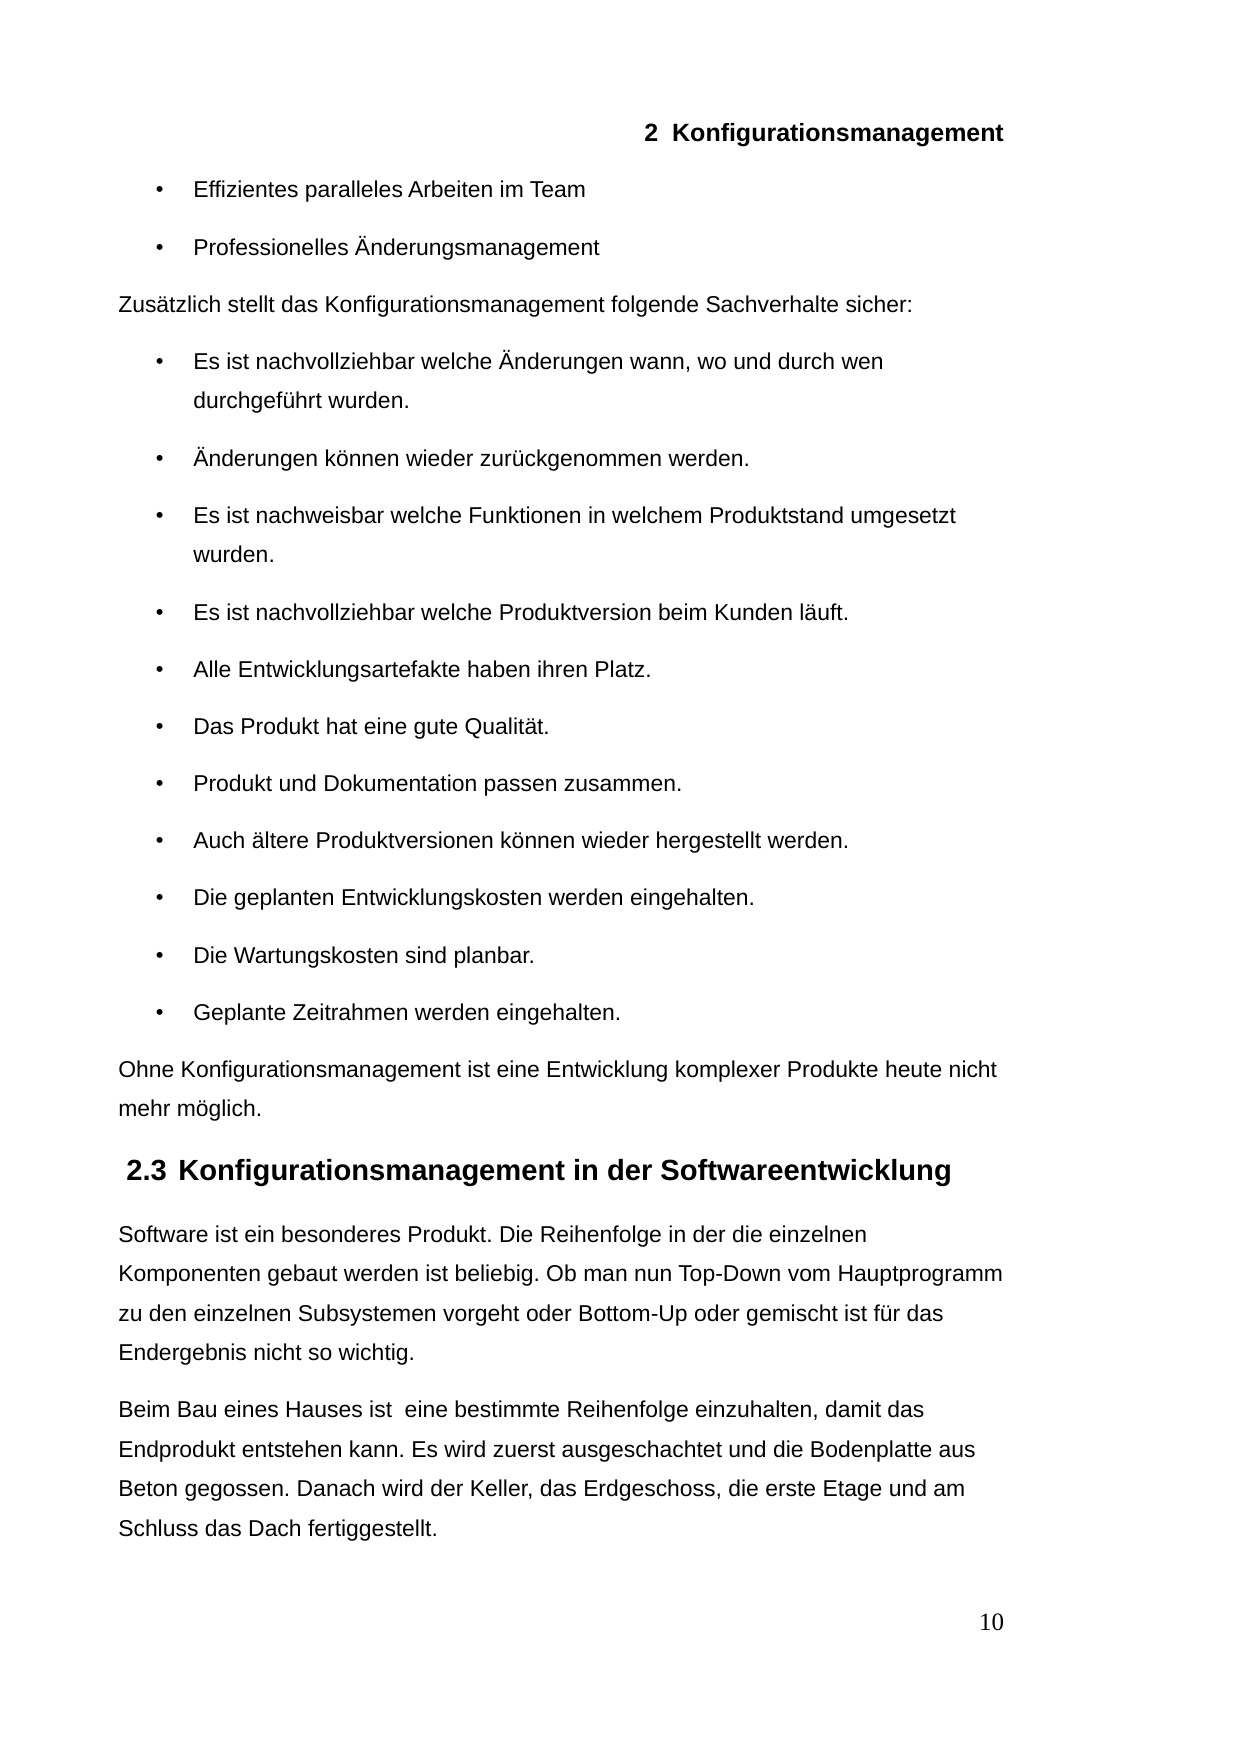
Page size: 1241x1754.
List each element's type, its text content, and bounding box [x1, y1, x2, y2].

list Alle Entwicklungsartefakte haben ihren Platz. [156, 656, 1004, 682]
text Ohne Konfigurationsmanagement ist eine Entwicklung komplexer Produkte heute nicht mehr möglich. [118, 1056, 1004, 1122]
list Effizientes paralleles Arbeiten im Team [156, 176, 1004, 203]
subtitle Konfigurationsmanagement in der Softwareentwicklung [118, 1153, 1004, 1186]
text Software ist ein besonderes Produkt. Die Reihenfolge in der die einzelnen Komponenten gebaut werden ist beliebig. Ob man nun Top-Down vom Hauptprogramm zu den einzelnen Subsystemen vorgeht oder Bottom-Up oder gemischt ist für das Endergebnis nicht so wichtig. [118, 1221, 1004, 1365]
list Die Wartungskosten sind planbar. [156, 942, 1004, 968]
text Zusätzlich stellt das Konfigurationsmanagement folgende Sachverhalte sicher: [118, 291, 1004, 317]
text Beim Bau eines Hauses ist eine bestimmte Reihenfolge einzuhalten, damit das Endprodukt entstehen kann. Es wird zuerst ausgeschachtet und die Bodenplatte aus Beton gegossen. Danach wird der Keller, das Erdgeschoss, die erste Etage und am Schluss das Dach fertiggestellt. [118, 1396, 1004, 1541]
list Geplante Zeitrahmen werden eingehalten. [156, 999, 1004, 1025]
list Änderungen können wieder zurückgenommen werden. [156, 444, 1004, 471]
list Professionelles Änderungsmanagement [156, 233, 1004, 260]
list Das Produkt hat eine gute Qualität. [156, 713, 1004, 739]
list Die geplanten Entwicklungskosten werden eingehalten. [156, 884, 1004, 911]
list Es ist nachvollziehbar welche Produktversion beim Kunden läuft. [156, 598, 1004, 625]
list Es ist nachweisbar welche Funktionen in welchem Produktstand umgesetzt wurden. [156, 502, 1004, 568]
list Auch ältere Produktversionen können wieder hergestellt werden. [156, 827, 1004, 853]
list Produkt und Dokumentation passen zusammen. [156, 770, 1004, 796]
list Es ist nachvollziehbar welche Änderungen wann, wo und durch wen durchgeführt wurden. [156, 348, 1004, 414]
